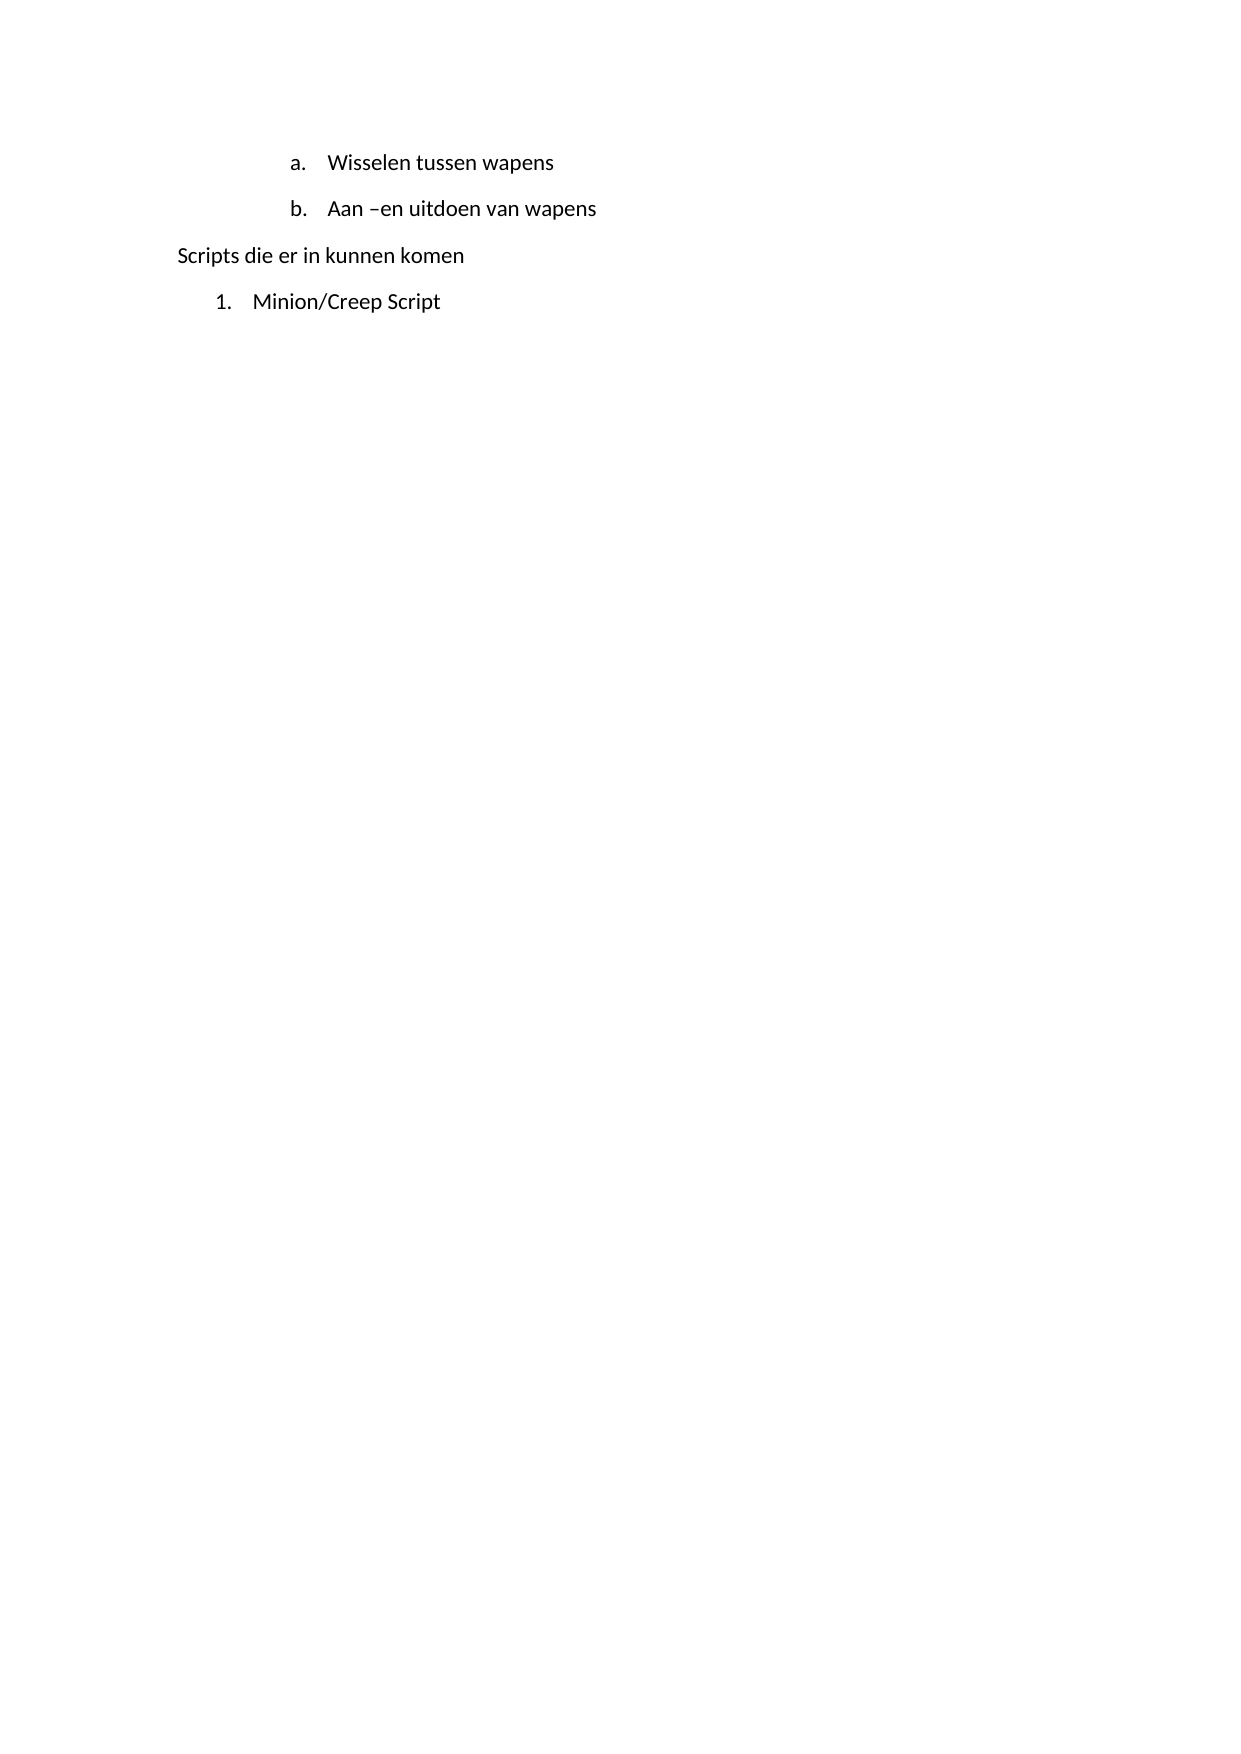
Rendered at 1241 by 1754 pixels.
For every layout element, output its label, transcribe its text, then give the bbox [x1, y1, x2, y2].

list Wisselen tussen wapens [290, 148, 1063, 176]
list Minion/Creep Script [215, 287, 1063, 315]
text Scripts die er in kunnen komen [177, 241, 1063, 269]
list Aan –en uitdoen van wapens [290, 194, 1063, 222]
